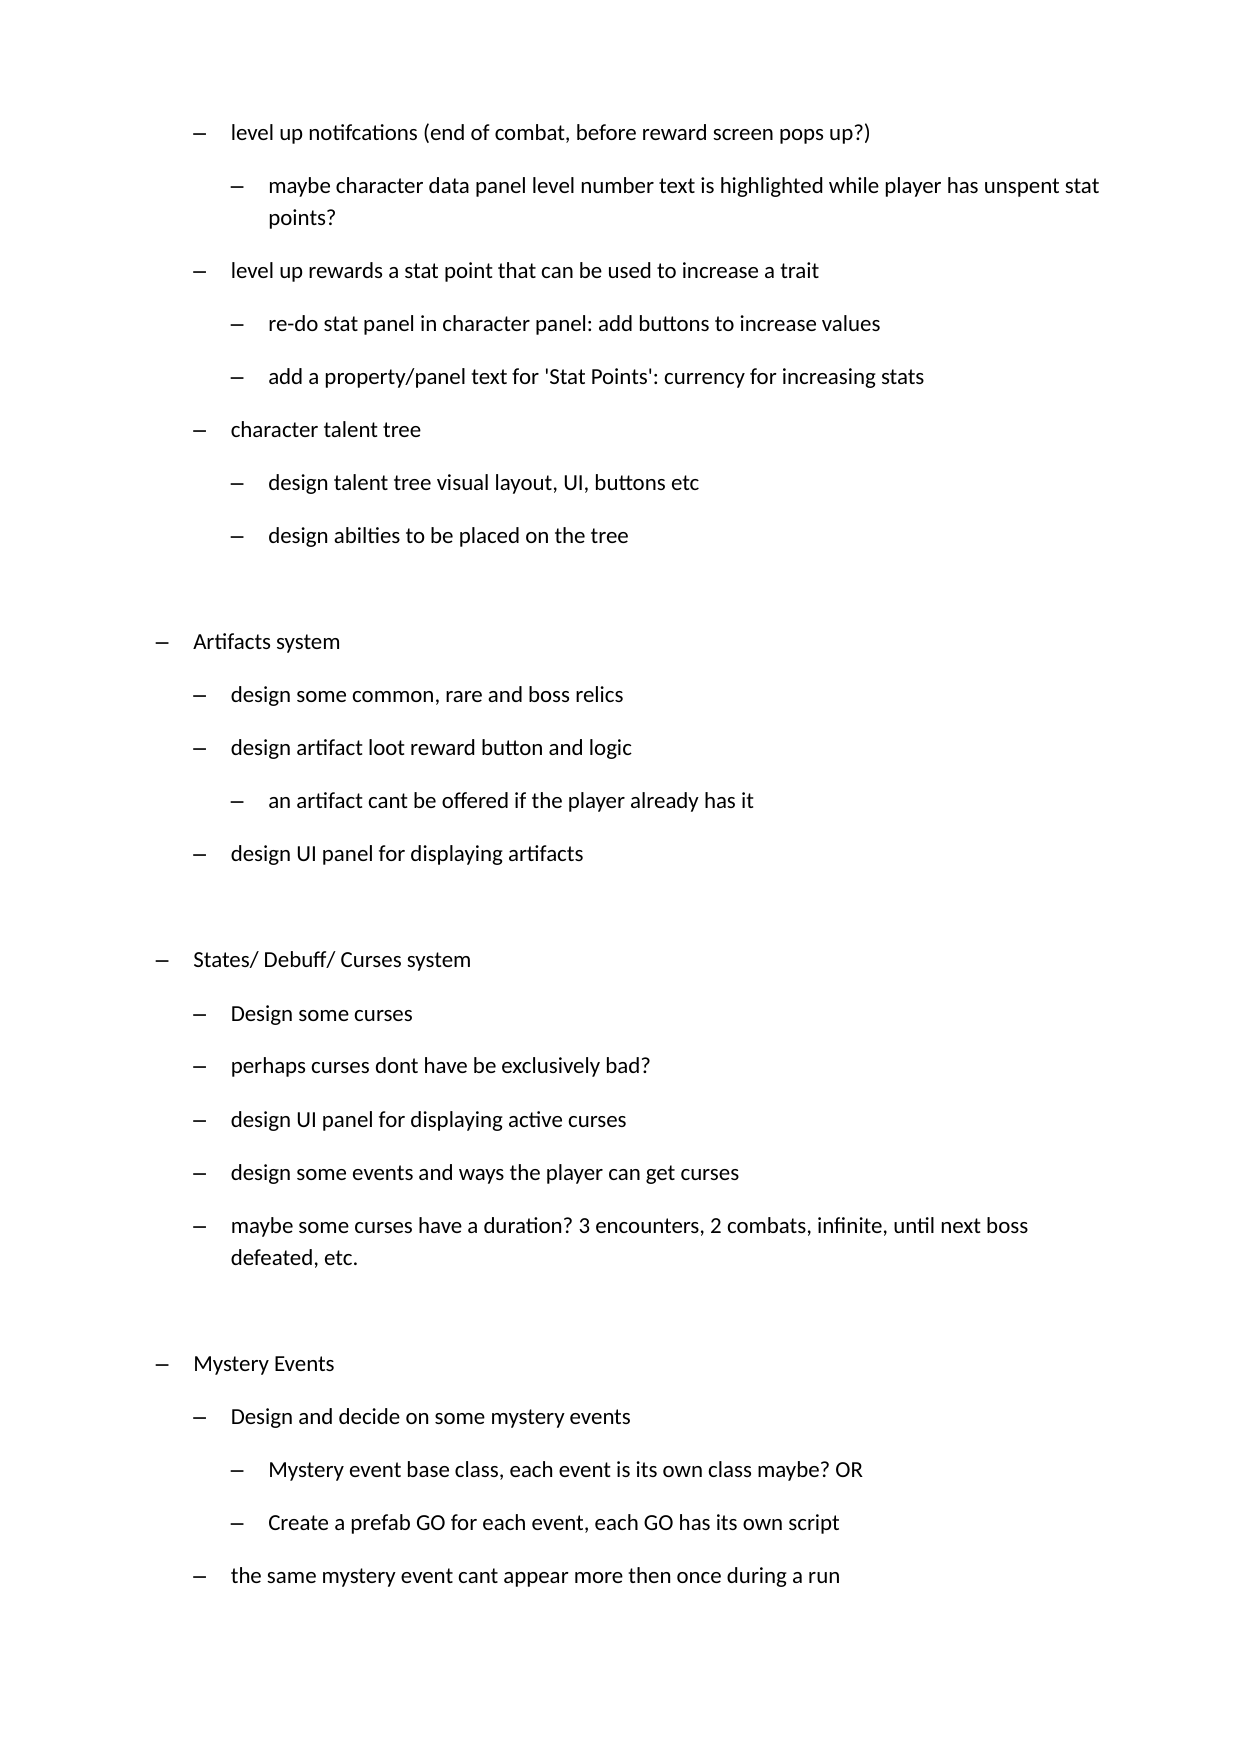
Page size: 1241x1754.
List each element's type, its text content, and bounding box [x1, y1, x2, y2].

list design abilties to be placed on the tree [231, 521, 1122, 549]
list maybe character data panel level number text is highlighted while player has unspent stat points? [231, 171, 1122, 231]
list design UI panel for displaying active curses [193, 1105, 1122, 1133]
list character talent tree [193, 415, 1122, 443]
list perhaps curses dont have be exclusively bad? [193, 1052, 1122, 1080]
list Mystery event base class, each event is its own class maybe? OR [231, 1455, 1122, 1483]
list Create a prefab GO for each event, each GO has its own script [231, 1508, 1122, 1536]
list an artifact cant be offered if the player already has it [231, 787, 1122, 814]
list design talent tree visual layout, UI, buttons etc [231, 468, 1122, 496]
list Design some curses [193, 999, 1122, 1027]
list level up rewards a stat point that can be used to increase a trait [193, 256, 1122, 284]
list States/ Debuff/ Curses system [156, 946, 1122, 974]
list design UI panel for displaying artifacts [193, 839, 1122, 868]
list maybe some curses have a duration? 3 encounters, 2 combats, infinite, until next boss defeated, etc. [193, 1211, 1122, 1271]
list design artifact loot reward button and logic [193, 733, 1122, 762]
list add a property/panel text for 'Stat Points': currency for increasing stats [231, 362, 1122, 390]
list Artifacts system [156, 627, 1122, 656]
list design some common, rare and boss relics [193, 681, 1122, 708]
list Mystery Events [156, 1349, 1122, 1377]
list the same mystery event cant appear more then once during a run [193, 1561, 1122, 1589]
list level up notifcations (end of combat, before reward screen pops up?) [193, 118, 1122, 146]
list re-do stat panel in character panel: add buttons to increase values [231, 309, 1122, 337]
list Design and decide on some mystery events [193, 1402, 1122, 1430]
list design some events and ways the player can get curses [193, 1158, 1122, 1186]
